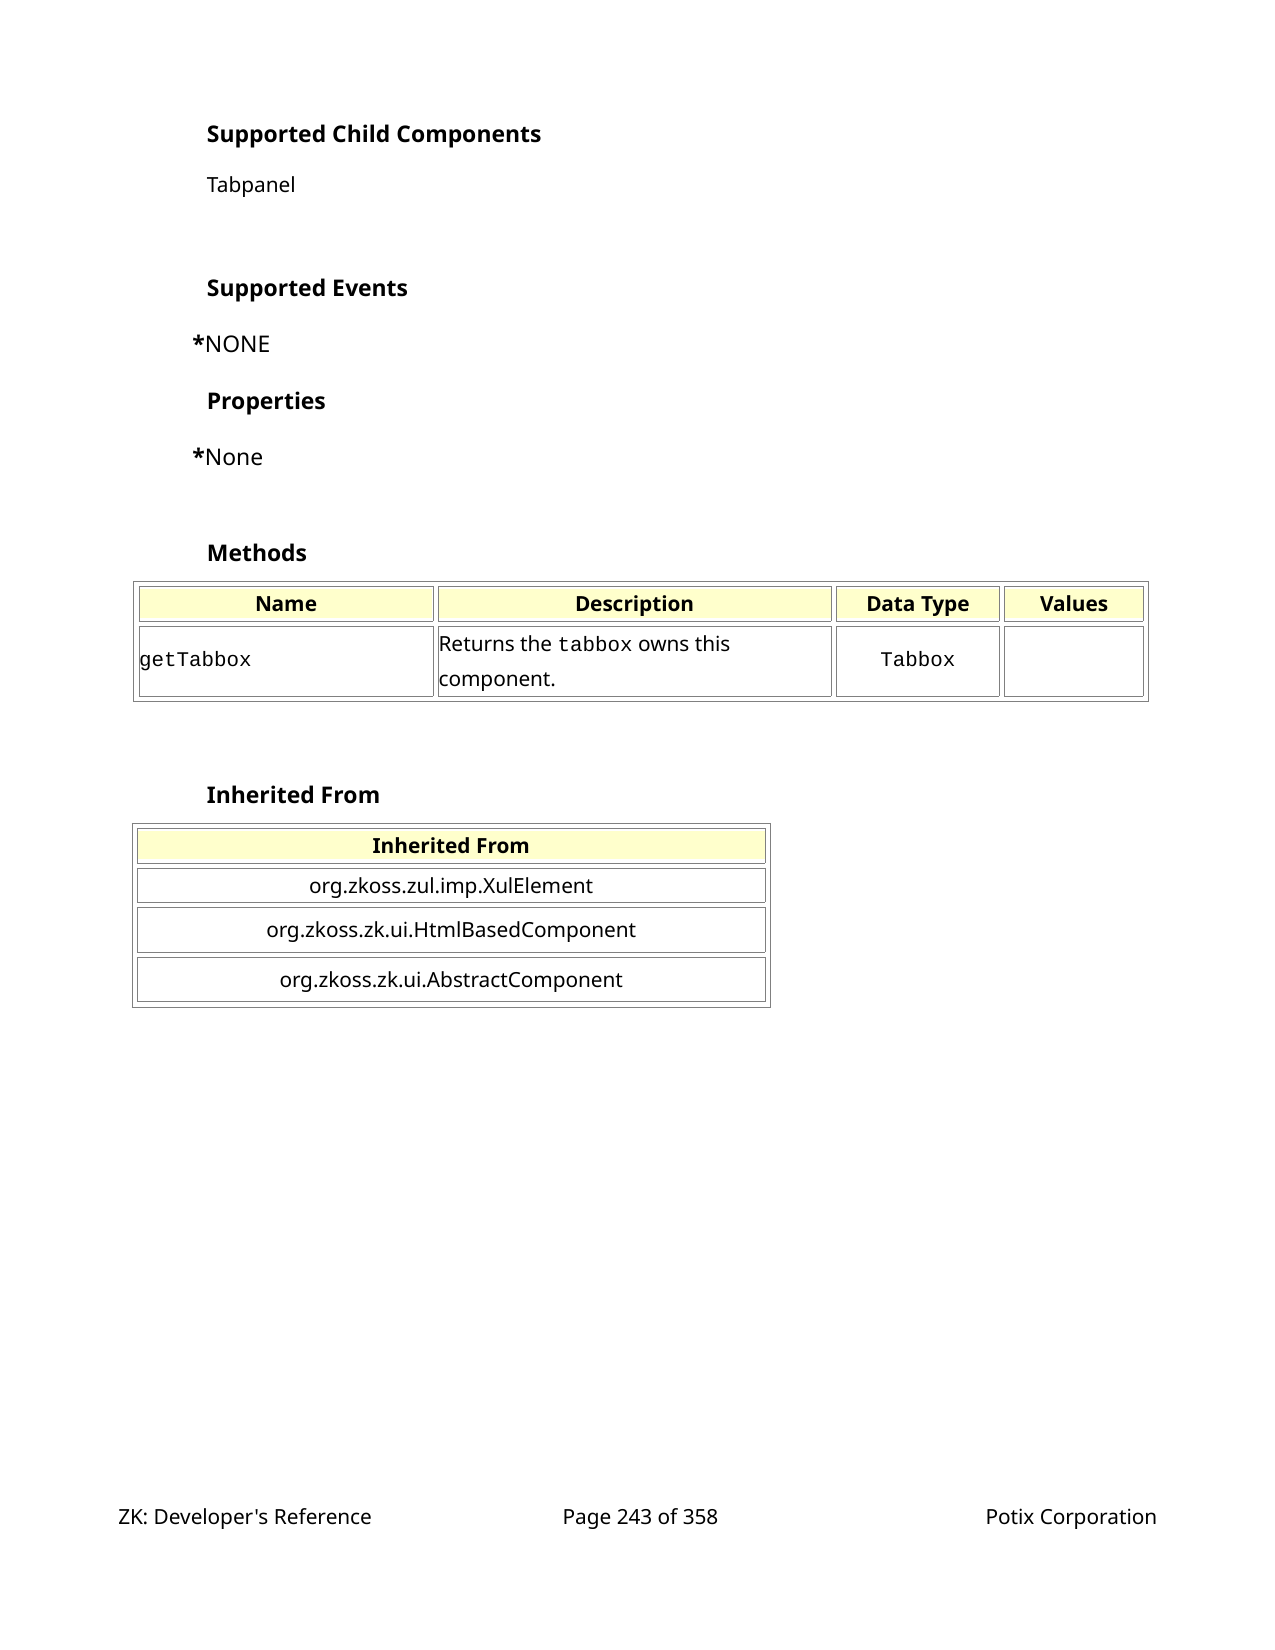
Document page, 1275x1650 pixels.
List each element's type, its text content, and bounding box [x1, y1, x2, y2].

text *None [118, 441, 1157, 472]
table_header Name [136, 582, 435, 621]
table_cell getTabbox [136, 621, 435, 696]
table_cell org.zkoss.zul.imp.XulElement [134, 863, 768, 902]
table_header Values [1002, 582, 1146, 621]
table_cell Tabbox [834, 621, 1002, 696]
subtitle Methods [207, 537, 1157, 568]
table_header Data Type [834, 582, 1002, 621]
table_header Description [435, 582, 833, 621]
text *NONE [118, 328, 1157, 359]
table_cell org.zkoss.zk.ui.HtmlBasedComponent [134, 902, 768, 952]
table_cell org.zkoss.zk.ui.AbstractComponent [134, 952, 768, 1001]
subtitle Supported Events [207, 272, 1157, 303]
subtitle Supported Child Components [207, 118, 1157, 149]
table_cell Returns the tabbox owns this component. [435, 621, 833, 696]
subtitle Inherited From [207, 779, 1157, 810]
table_header Inherited From [134, 824, 768, 862]
subtitle Properties [207, 384, 1157, 416]
text Tabpanel [207, 170, 1157, 198]
table_cell [1002, 621, 1146, 696]
table_cell [1005, 627, 1143, 696]
